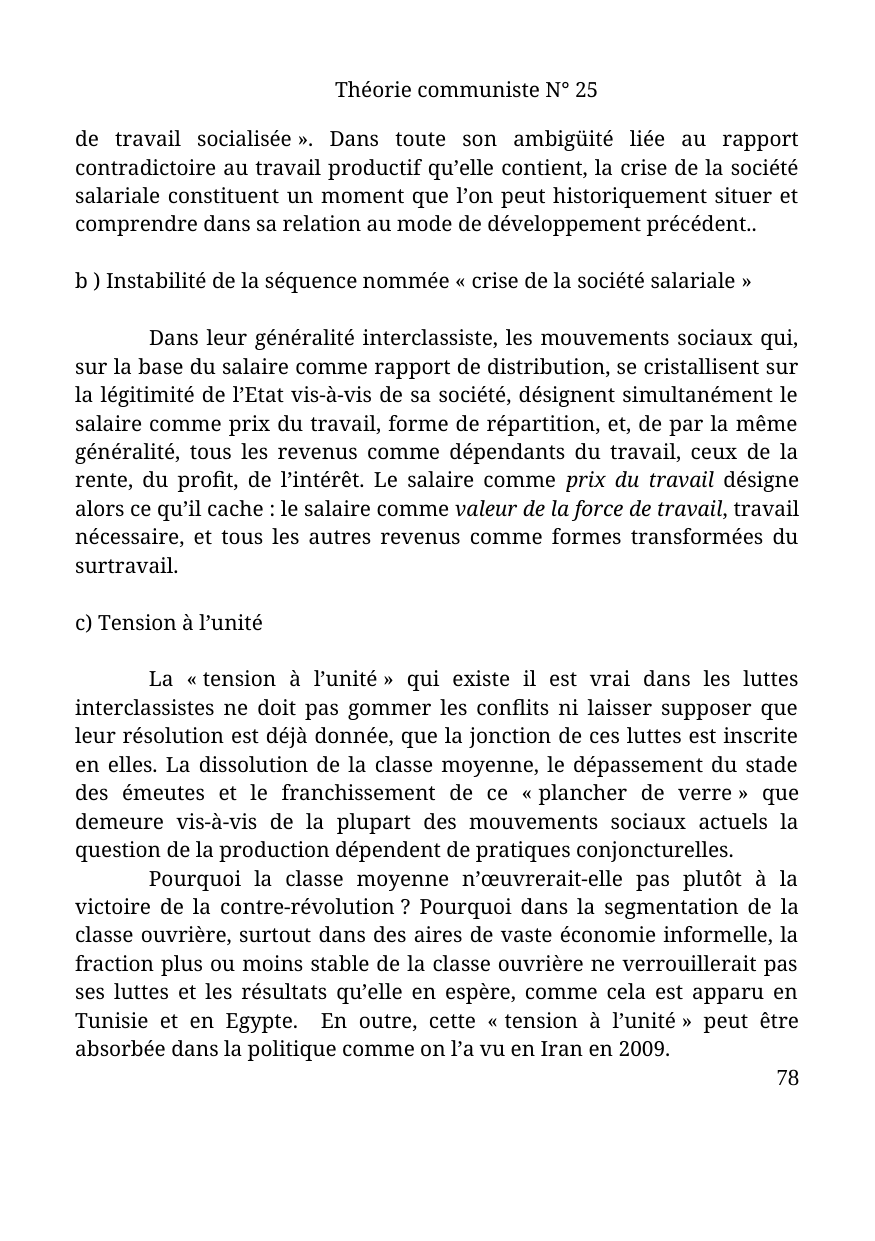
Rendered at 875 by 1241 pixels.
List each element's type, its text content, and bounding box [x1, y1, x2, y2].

text Dans leur généralité interclassiste, les mouvements sociaux qui, sur la base du salaire comme rapport de distribution, se cristallisent sur la légitimité de l’Etat vis-à-vis de sa société, désignent simultanément le salaire comme prix du travail, forme de répartition, et, de par la même généralité, tous les revenus comme dépendants du travail, ceux de la rente, du profit, de l’intérêt. Le salaire comme prix du travail désigne alors ce qu’il cache : le salaire comme valeur de la force de travail, travail nécessaire, et tous les autres revenus comme formes transformées du surtravail. [75, 323, 799, 579]
text Pourquoi la classe moyenne n’œuvrerait-elle pas plutôt à la victoire de la contre-révolution ? Pourquoi dans la segmentation de la classe ouvrière, surtout dans des aires de vaste économie informelle, la fraction plus ou moins stable de la classe ouvrière ne verrouillerait pas ses luttes et les résultats qu’elle en espère, comme cela est apparu en Tunisie et en Egypte. En outre, cette « tension à l’unité » peut être absorbée dans la politique comme on l’a vu en Iran en 2009. [75, 864, 799, 1063]
text de travail socialisée ». Dans toute son ambigüité liée au rapport contradictoire au travail productif qu’elle contient, la crise de la société salariale constituent un moment que l’on peut historiquement situer et comprendre dans sa relation au mode de développement précédent.. [75, 124, 799, 238]
text La « tension à l’unité » qui existe il est vrai dans les luttes interclassistes ne doit pas gommer les conflits ni laisser supposer que leur résolution est déjà donnée, que la jonction de ces luttes est inscrite en elles. La dissolution de la classe moyenne, le dépassement du stade des émeutes et le franchissement de ce « plancher de verre » que demeure vis-à-vis de la plupart des mouvements sociaux actuels la question de la production dépendent de pratiques conjoncturelles. [75, 664, 799, 864]
text c) Tension à l’unité [75, 608, 799, 636]
text b ) Instabilité de la séquence nommée « crise de la société salariale » [75, 266, 799, 295]
